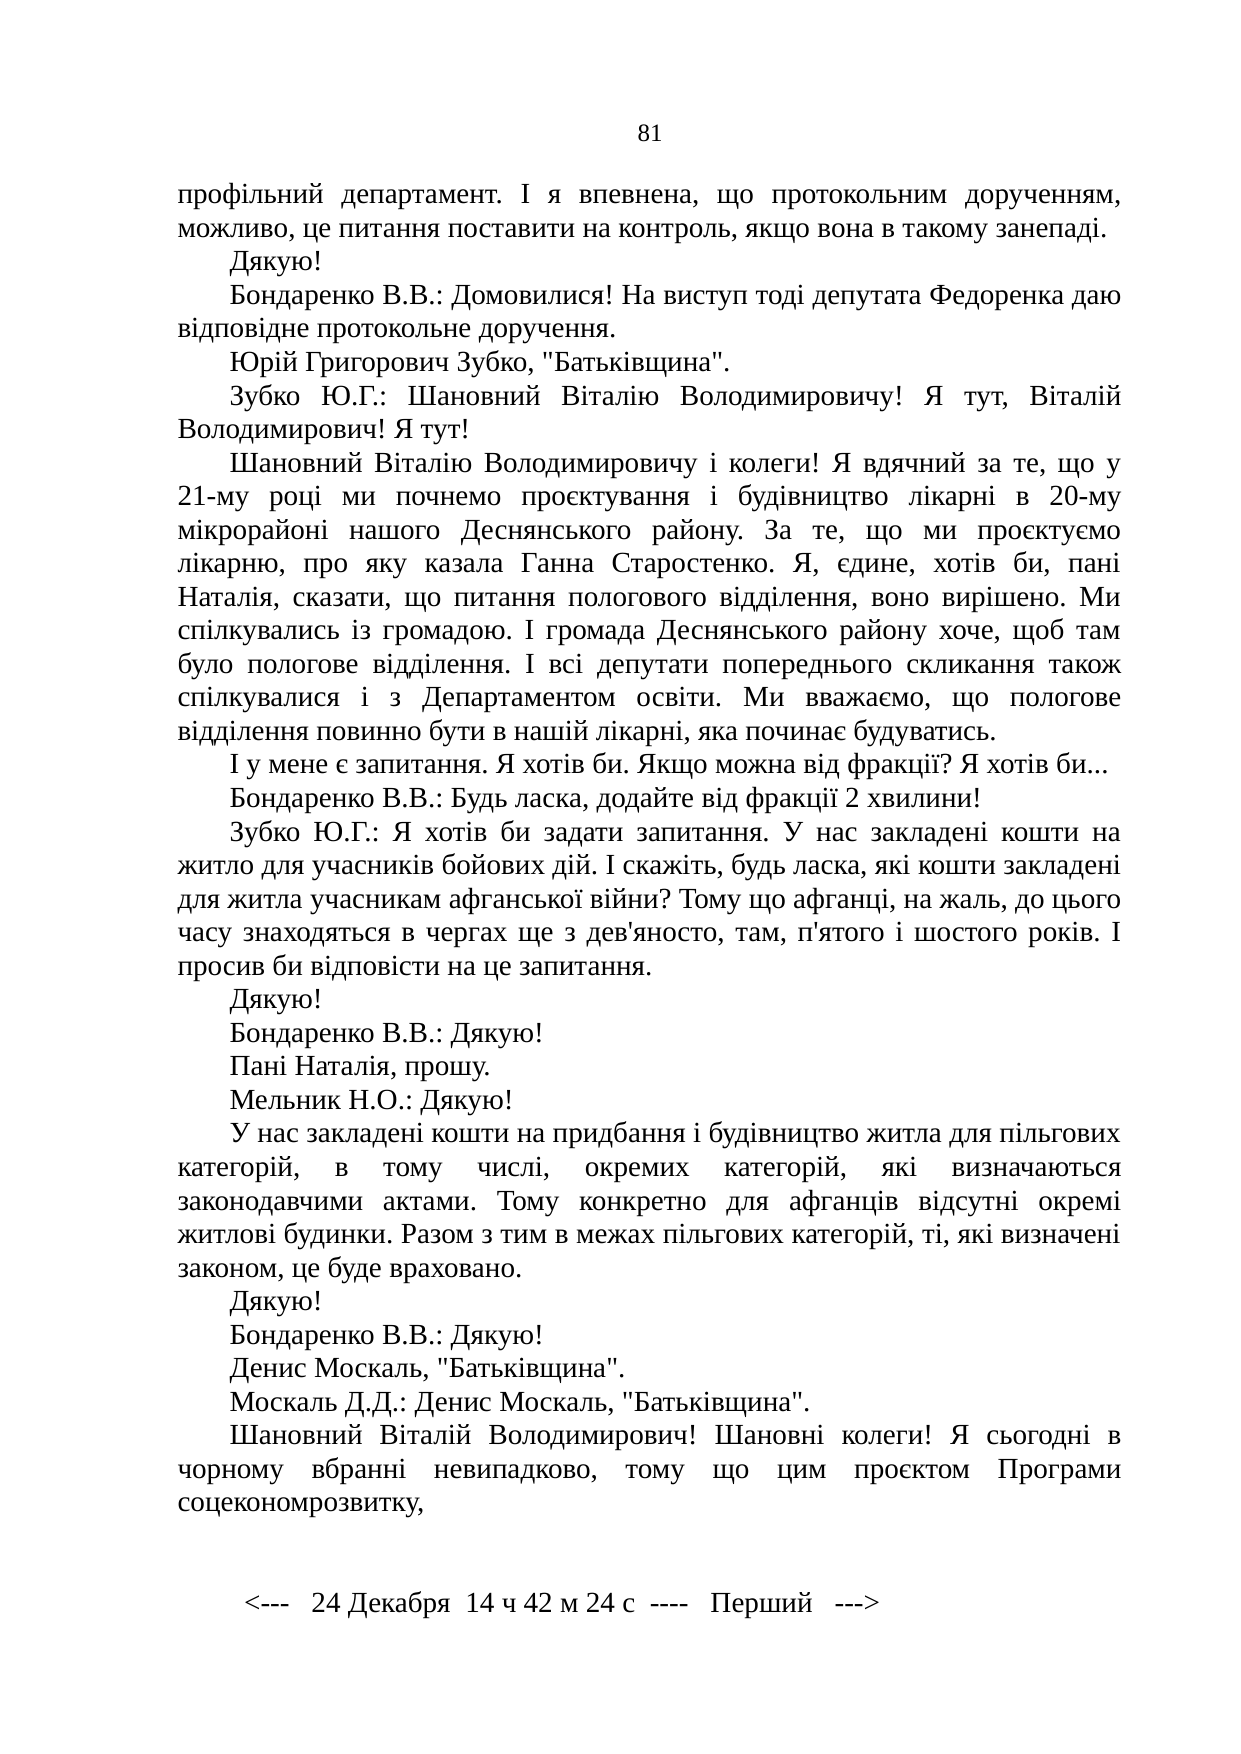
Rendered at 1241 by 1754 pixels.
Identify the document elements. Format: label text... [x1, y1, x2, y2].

text І у мене є запитання. Я хотів би. Якщо можна від фракції? Я хотів би... [177, 747, 1122, 780]
text Зубко Ю.Г.: Шановний Віталію Володимировичу! Я тут, Віталій Володимирович! Я тут! [177, 378, 1122, 445]
text Шановний Віталій Володимирович! Шановні колеги! Я сьогодні в чорному вбранні невипадково, тому що цим проєктом Програми соцекономрозвитку, [177, 1417, 1122, 1518]
text Пані Наталія, прошу. [177, 1048, 1122, 1082]
text Бондаренко В.В.: Дякую! [177, 1317, 1122, 1350]
text Дякую! [177, 1283, 1122, 1317]
text Москаль Д.Д.: Денис Москаль, "Батьківщина". [177, 1384, 1122, 1417]
text Дякую! [177, 243, 1122, 277]
text Дякую! [177, 981, 1122, 1015]
text Бондаренко В.В.: Будь ласка, додайте від фракції 2 хвилини! [177, 780, 1122, 814]
text У нас закладені кошти на придбання і будівництво житла для пільгових категорій, в тому числі, окремих категорій, які визначаються законодавчими актами. Тому конкретно для афганців відсутні окремі житлові будинки. Разом з тим в межах пільгових категорій, ті, які визначені законом, це буде враховано. [177, 1116, 1122, 1283]
text Денис Москаль, "Батьківщина". [177, 1350, 1122, 1384]
text Зубко Ю.Г.: Я хотів би задати запитання. У нас закладені кошти на житло для учасників бойових дій. І скажіть, будь ласка, які кошти закладені для житла учасникам афганської війни? Тому що афганці, на жаль, до цього часу знаходяться в чергах ще з дев'яносто, там, п'ятого і шостого років. І просив би відповісти на це запитання. [177, 814, 1122, 981]
text Мельник Н.О.: Дякую! [177, 1082, 1122, 1116]
text <--- 24 Декабря 14 ч 42 м 24 с ---- Перший ---> [177, 1585, 1122, 1619]
text Юрій Григорович Зубко, "Батьківщина". [177, 344, 1122, 378]
text Бондаренко В.В.: Домовилися! На виступ тоді депутата Федоренка даю відповідне протокольне доручення. [177, 277, 1122, 344]
text Бондаренко В.В.: Дякую! [177, 1015, 1122, 1048]
text Шановний Віталію Володимировичу і колеги! Я вдячний за те, що у 21-му році ми почнемо проєктування і будівництво лікарні в 20-му мікрорайоні нашого Деснянського району. За те, що ми проєктуємо лікарню, про яку казала Ганна Старостенко. Я, єдине, хотів би, пані Наталія, сказати, що питання пологового відділення, воно вирішено. Ми спілкувались із громадою. І громада Деснянського району хоче, щоб там було пологове відділення. І всі депутати попереднього скликання також спілкувалися і з Департаментом освіти. Ми вважаємо, що пологове відділення повинно бути в нашій лікарні, яка починає будуватись. [177, 445, 1122, 747]
text профільний департамент. І я впевнена, що протокольним дорученням, можливо, це питання поставити на контроль, якщо вона в такому занепаді. [177, 176, 1122, 243]
